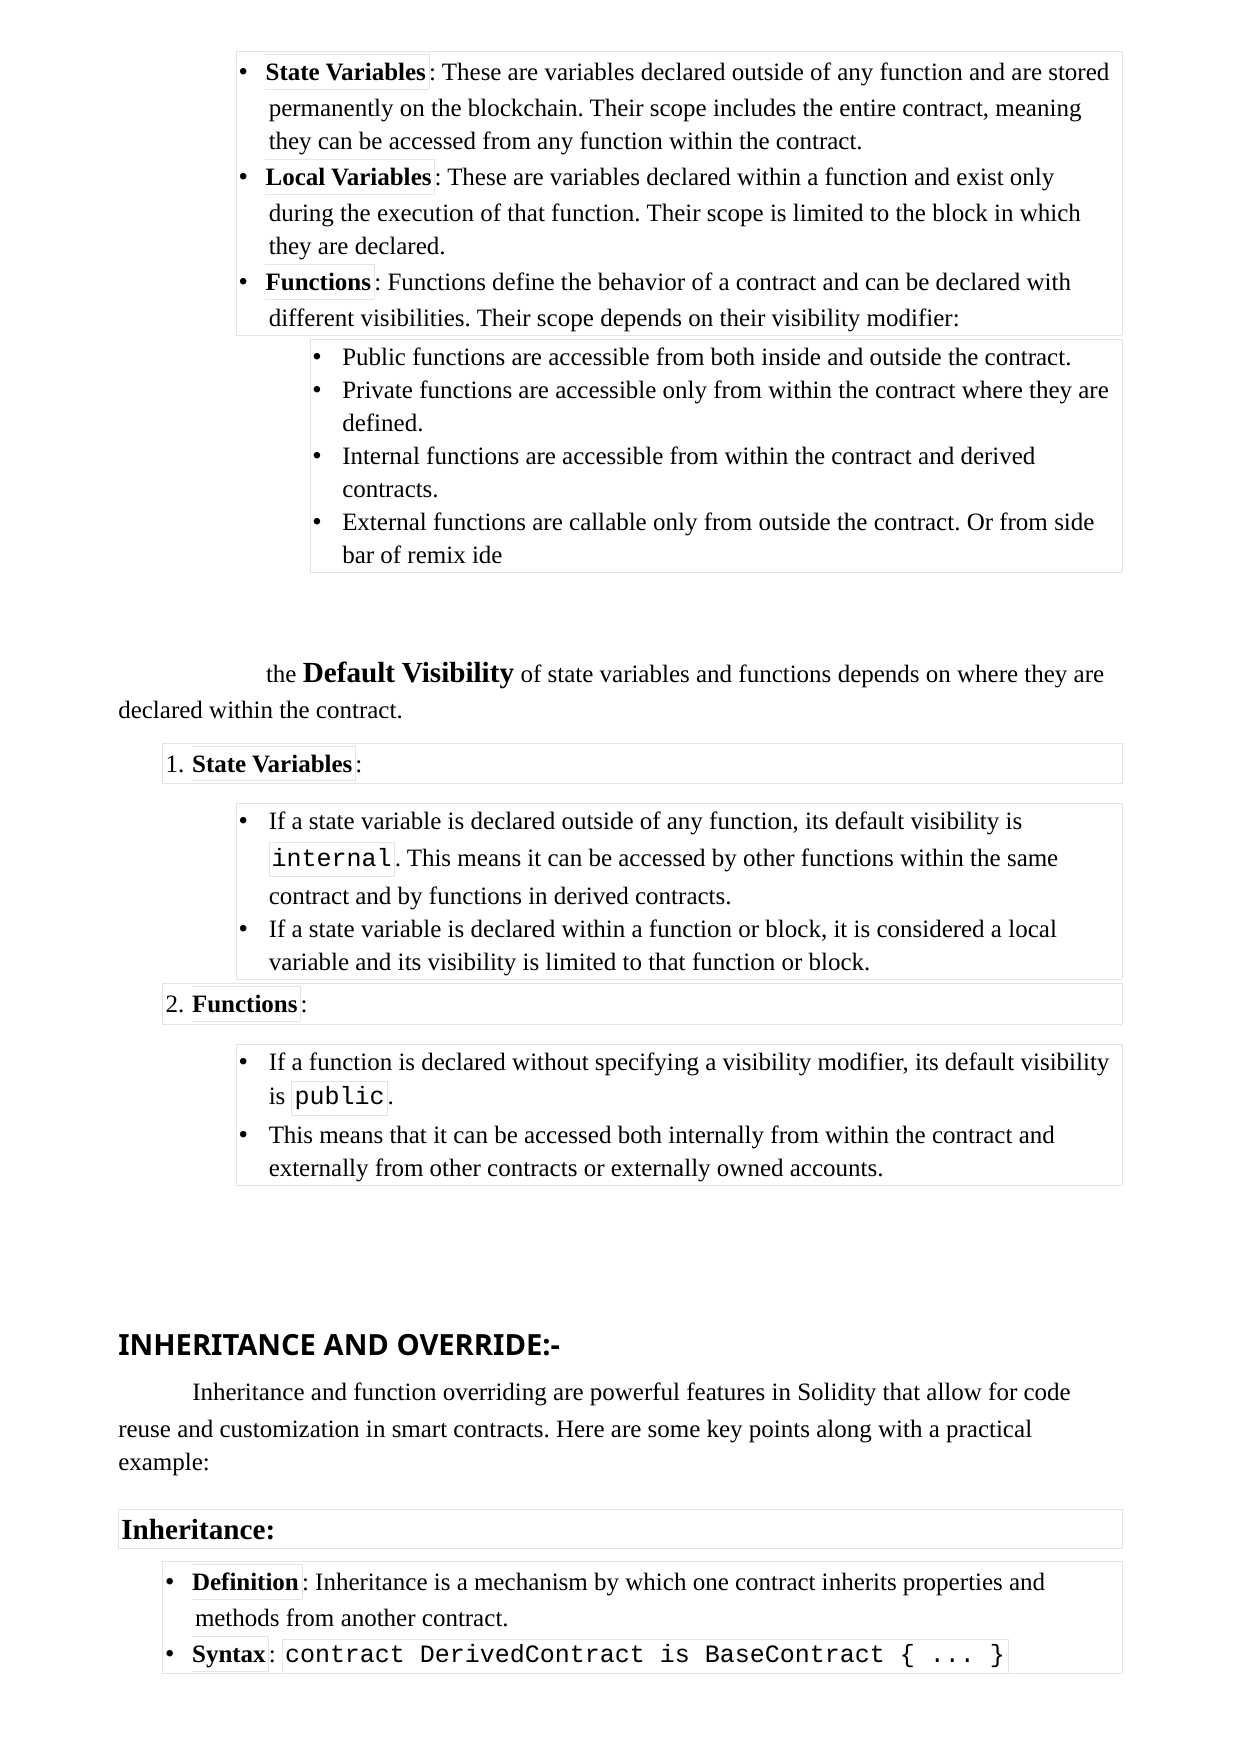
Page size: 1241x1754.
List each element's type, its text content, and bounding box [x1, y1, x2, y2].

list Syntax: contract DerivedContract is BaseContract { ... } [163, 1633, 1122, 1673]
list Internal functions are accessible from within the contract and derived contracts. [311, 438, 1122, 503]
list If a state variable is declared outside of any function, its default visibility is internal. This means it can be accessed by other functions within the same contract and by functions in derived contracts. [237, 804, 1122, 910]
subtitle Inheritance: [119, 1510, 1122, 1548]
list Definition: Inheritance is a mechanism by which one contract inherits properties and methods from another contract. [163, 1562, 1122, 1632]
list Private functions are accessible only from within the contract where they are defined. [311, 372, 1122, 437]
list Functions: [163, 984, 1122, 1024]
list If a function is declared without specifying a visibility modifier, its default visibility is public. [237, 1045, 1122, 1115]
list External functions are callable only from outside the contract. Or from side bar of remix ide [311, 504, 1122, 572]
list This means that it can be accessed both internally from within the contract and externally from other contracts or externally owned accounts. [237, 1117, 1122, 1185]
list Functions: Functions define the behavior of a contract and can be declared with different visibilities. Their scope depends on their visibility modifier: [237, 261, 1122, 335]
list Public functions are accessible from both inside and outside the contract. [311, 340, 1122, 371]
list Local Variables: These are variables declared within a function and exist only during the execution of that function. Their scope is limited to the block in which they are declared. [237, 156, 1122, 260]
text the Default Visibility of state variables and functions depends on where they are declared within the contract. [118, 651, 1122, 724]
list State Variables: These are variables declared outside of any function and are stored permanently on the blockchain. Their scope includes the entire contract, meaning they can be accessed from any function within the contract. [237, 52, 1122, 155]
list State Variables: [163, 744, 1122, 783]
text INHERITANCE AND OVERRIDE:- Inheritance and function overriding are powerful features in Solidity that allow for code reuse and customization in smart contracts. Here are some key points along with a practical example: [118, 1324, 1122, 1475]
list If a state variable is declared within a function or block, it is considered a local variable and its visibility is limited to that function or block. [237, 911, 1122, 979]
